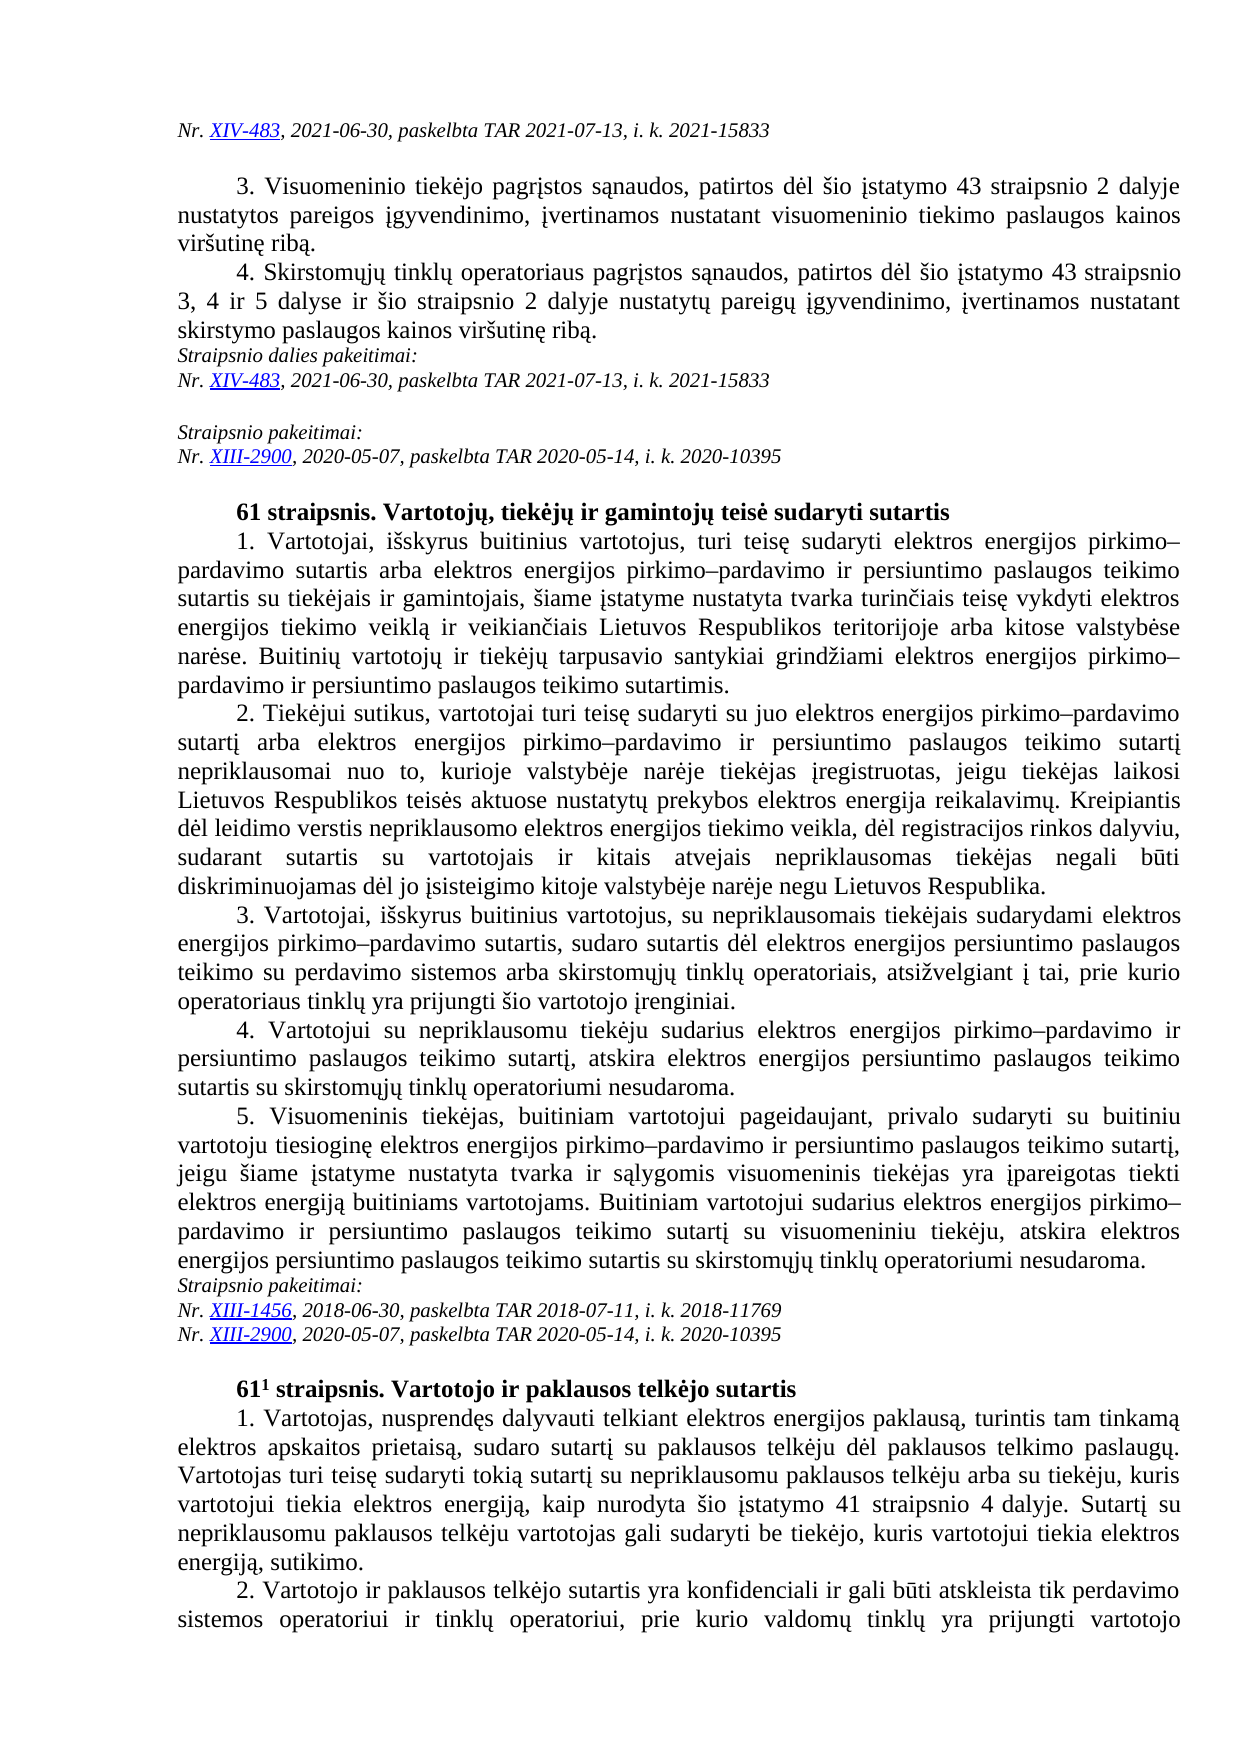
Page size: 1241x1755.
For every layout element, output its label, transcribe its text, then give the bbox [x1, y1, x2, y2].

text 4. Skirstomųjų tinklų operatoriaus pagrįstos sąnaudos, patirtos dėl šio įstatymo 43 straipsnio 3, 4 ir 5 dalyse ir šio straipsnio 2 dalyje nustatytų pareigų įgyvendinimo, įvertinamos nustatant skirstymo paslaugos kainos viršutinę ribą. [177, 257, 1181, 343]
text 1. Vartotojai, išskyrus buitinius vartotojus, turi teisę sudaryti elektros energijos pirkimo–pardavimo sutartis arba elektros energijos pirkimo–pardavimo ir persiuntimo paslaugos teikimo sutartis su tiekėjais ir gamintojais, šiame įstatyme nustatyta tvarka turinčiais teisę vykdyti elektros energijos tiekimo veiklą ir veikiančiais Lietuvos Respublikos teritorijoje arba kitose valstybėse narėse. Buitinių vartotojų ir tiekėjų tarpusavio santykiai grindžiami elektros energijos pirkimo–pardavimo ir persiuntimo paslaugos teikimo sutartimis. [177, 526, 1181, 698]
text 2. Tiekėjui sutikus, vartotojai turi teisę sudaryti su juo elektros energijos pirkimo–pardavimo sutartį arba elektros energijos pirkimo–pardavimo ir persiuntimo paslaugos teikimo sutartį nepriklausomai nuo to, kurioje valstybėje narėje tiekėjas įregistruotas, jeigu tiekėjas laikosi Lietuvos Respublikos teisės aktuose nustatytų prekybos elektros energija reikalavimų. Kreipiantis dėl leidimo verstis nepriklausomo elektros energijos tiekimo veikla, dėl registracijos rinkos dalyviu, sudarant sutartis su vartotojais ir kitais atvejais nepriklausomas tiekėjas negali būti diskriminuojamas dėl jo įsisteigimo kitoje valstybėje narėje negu Lietuvos Respublika. [177, 698, 1181, 900]
text 1. Vartotojas, nusprendęs dalyvauti telkiant elektros energijos paklausą, turintis tam tinkamą elektros apskaitos prietaisą, sudaro sutartį su paklausos telkėju dėl paklausos telkimo paslaugų. Vartotojas turi teisę sudaryti tokią sutartį su nepriklausomu paklausos telkėju arba su tiekėju, kuris vartotojui tiekia elektros energiją, kaip nurodyta šio įstatymo 41 straipsnio 4 dalyje. Sutartį su nepriklausomu paklausos telkėju vartotojas gali sudaryti be tiekėjo, kuris vartotojui tiekia elektros energiją, sutikimo. [177, 1403, 1181, 1576]
text Straipsnio pakeitimai: [177, 1273, 1181, 1297]
text 3. Visuomeninio tiekėjo pagrįstos sąnaudos, patirtos dėl šio įstatymo 43 straipsnio 2 dalyje nustatytos pareigos įgyvendinimo, įvertinamos nustatant visuomeninio tiekimo paslaugos kainos viršutinę ribą. [177, 171, 1181, 257]
text 61 straipsnis. Vartotojų, tiekėjų ir gamintojų teisė sudaryti sutartis [177, 497, 1181, 526]
text Nr. XIII-2900, 2020-05-07, paskelbta TAR 2020-05-14, i. k. 2020-10395 [177, 444, 1181, 468]
text Nr. XIV-483, 2021-06-30, paskelbta TAR 2021-07-13, i. k. 2021-15833 [177, 367, 1181, 392]
text Nr. XIII-1456, 2018-06-30, paskelbta TAR 2018-07-11, i. k. 2018-11769 [177, 1297, 1181, 1322]
text Nr. XIV-483, 2021-06-30, paskelbta TAR 2021-07-13, i. k. 2021-15833 [177, 118, 1181, 142]
text 611 straipsnis. Vartotojo ir paklausos telkėjo sutartis [177, 1374, 1181, 1403]
text 5. Visuomeninis tiekėjas, buitiniam vartotojui pageidaujant, privalo sudaryti su buitiniu vartotoju tiesioginę elektros energijos pirkimo–pardavimo ir persiuntimo paslaugos teikimo sutartį, jeigu šiame įstatyme nustatyta tvarka ir sąlygomis visuomeninis tiekėjas yra įpareigotas tiekti elektros energiją buitiniams vartotojams. Buitiniam vartotojui sudarius elektros energijos pirkimo–pardavimo ir persiuntimo paslaugos teikimo sutartį su visuomeniniu tiekėju, atskira elektros energijos persiuntimo paslaugos teikimo sutartis su skirstomųjų tinklų operatoriumi nesudaroma. [177, 1101, 1181, 1273]
text Straipsnio dalies pakeitimai: [177, 343, 1181, 367]
text 4. Vartotojui su nepriklausomu tiekėju sudarius elektros energijos pirkimo–pardavimo ir persiuntimo paslaugos teikimo sutartį, atskira elektros energijos persiuntimo paslaugos teikimo sutartis su skirstomųjų tinklų operatoriumi nesudaroma. [177, 1015, 1181, 1101]
text Nr. XIII-2900, 2020-05-07, paskelbta TAR 2020-05-14, i. k. 2020-10395 [177, 1322, 1181, 1346]
text 2. Vartotojo ir paklausos telkėjo sutartis yra konfidenciali ir gali būti atskleista tik perdavimo sistemos operatoriui ir tinklų operatoriui, prie kurio valdomų tinklų yra prijungti vartotojo [177, 1576, 1181, 1633]
text 3. Vartotojai, išskyrus buitinius vartotojus, su nepriklausomais tiekėjais sudarydami elektros energijos pirkimo–pardavimo sutartis, sudaro sutartis dėl elektros energijos persiuntimo paslaugos teikimo su perdavimo sistemos arba skirstomųjų tinklų operatoriais, atsižvelgiant į tai, prie kurio operatoriaus tinklų yra prijungti šio vartotojo įrenginiai. [177, 900, 1181, 1015]
text Straipsnio pakeitimai: [177, 420, 1181, 444]
